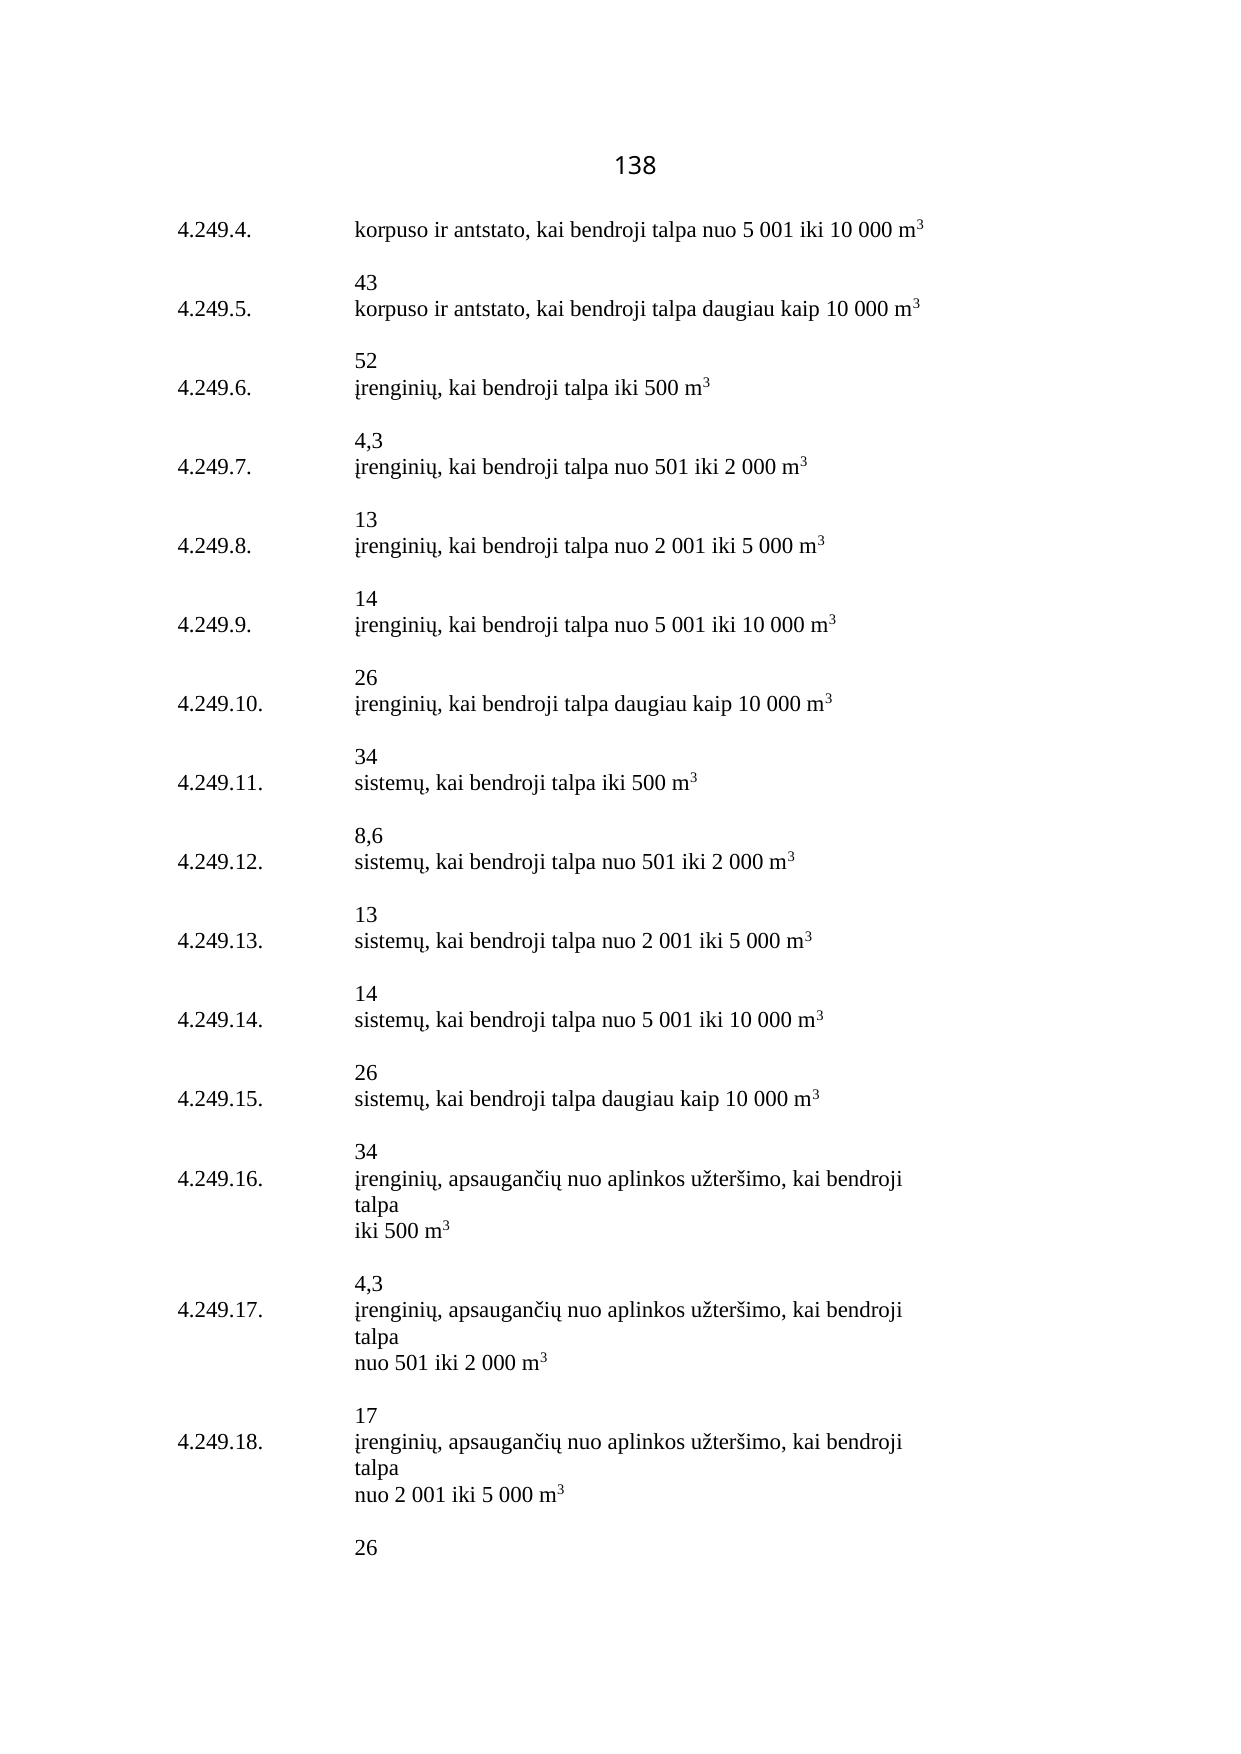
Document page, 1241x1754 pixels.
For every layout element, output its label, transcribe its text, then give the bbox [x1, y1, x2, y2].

text 4.249.10. įrenginių, kai bendroji talpa daugiau kaip 10 000 m3 34 [177, 690, 945, 769]
text 4.249.17. įrenginių, apsaugančių nuo aplinkos užteršimo, kai bendroji talpa [177, 1296, 945, 1349]
text nuo 501 iki 2 000 m3 17 [354, 1349, 945, 1428]
text 4.249.8. įrenginių, kai bendroji talpa nuo 2 001 iki 5 000 m3 14 [177, 532, 945, 611]
text iki 500 m3 4,3 [354, 1217, 945, 1296]
text 4.249.15. sistemų, kai bendroji talpa daugiau kaip 10 000 m3 34 [177, 1086, 945, 1164]
text 4.249.12. sistemų, kai bendroji talpa nuo 501 iki 2 000 m3 13 [177, 848, 945, 927]
text 4.249.13. sistemų, kai bendroji talpa nuo 2 001 iki 5 000 m3 14 [177, 927, 945, 1006]
text 4.249.9. įrenginių, kai bendroji talpa nuo 5 001 iki 10 000 m3 26 [177, 611, 945, 690]
text 4.249.5. korpuso ir antstato, kai bendroji talpa daugiau kaip 10 000 m3 52 [177, 295, 945, 374]
text 4.249.4. korpuso ir antstato, kai bendroji talpa nuo 5 001 iki 10 000 m3 43 [177, 216, 945, 295]
text 4.249.14. sistemų, kai bendroji talpa nuo 5 001 iki 10 000 m3 26 [177, 1006, 945, 1086]
text 4.249.18. įrenginių, apsaugančių nuo aplinkos užteršimo, kai bendroji talpa [177, 1428, 945, 1481]
text nuo 2 001 iki 5 000 m3 26 [354, 1481, 945, 1560]
text 4.249.7. įrenginių, kai bendroji talpa nuo 501 iki 2 000 m3 13 [177, 453, 945, 532]
text 4.249.6. įrenginių, kai bendroji talpa iki 500 m3 4,3 [177, 374, 945, 453]
text 4.249.11. sistemų, kai bendroji talpa iki 500 m3 8,6 [177, 769, 945, 848]
text 4.249.16. įrenginių, apsaugančių nuo aplinkos užteršimo, kai bendroji talpa [177, 1164, 945, 1217]
